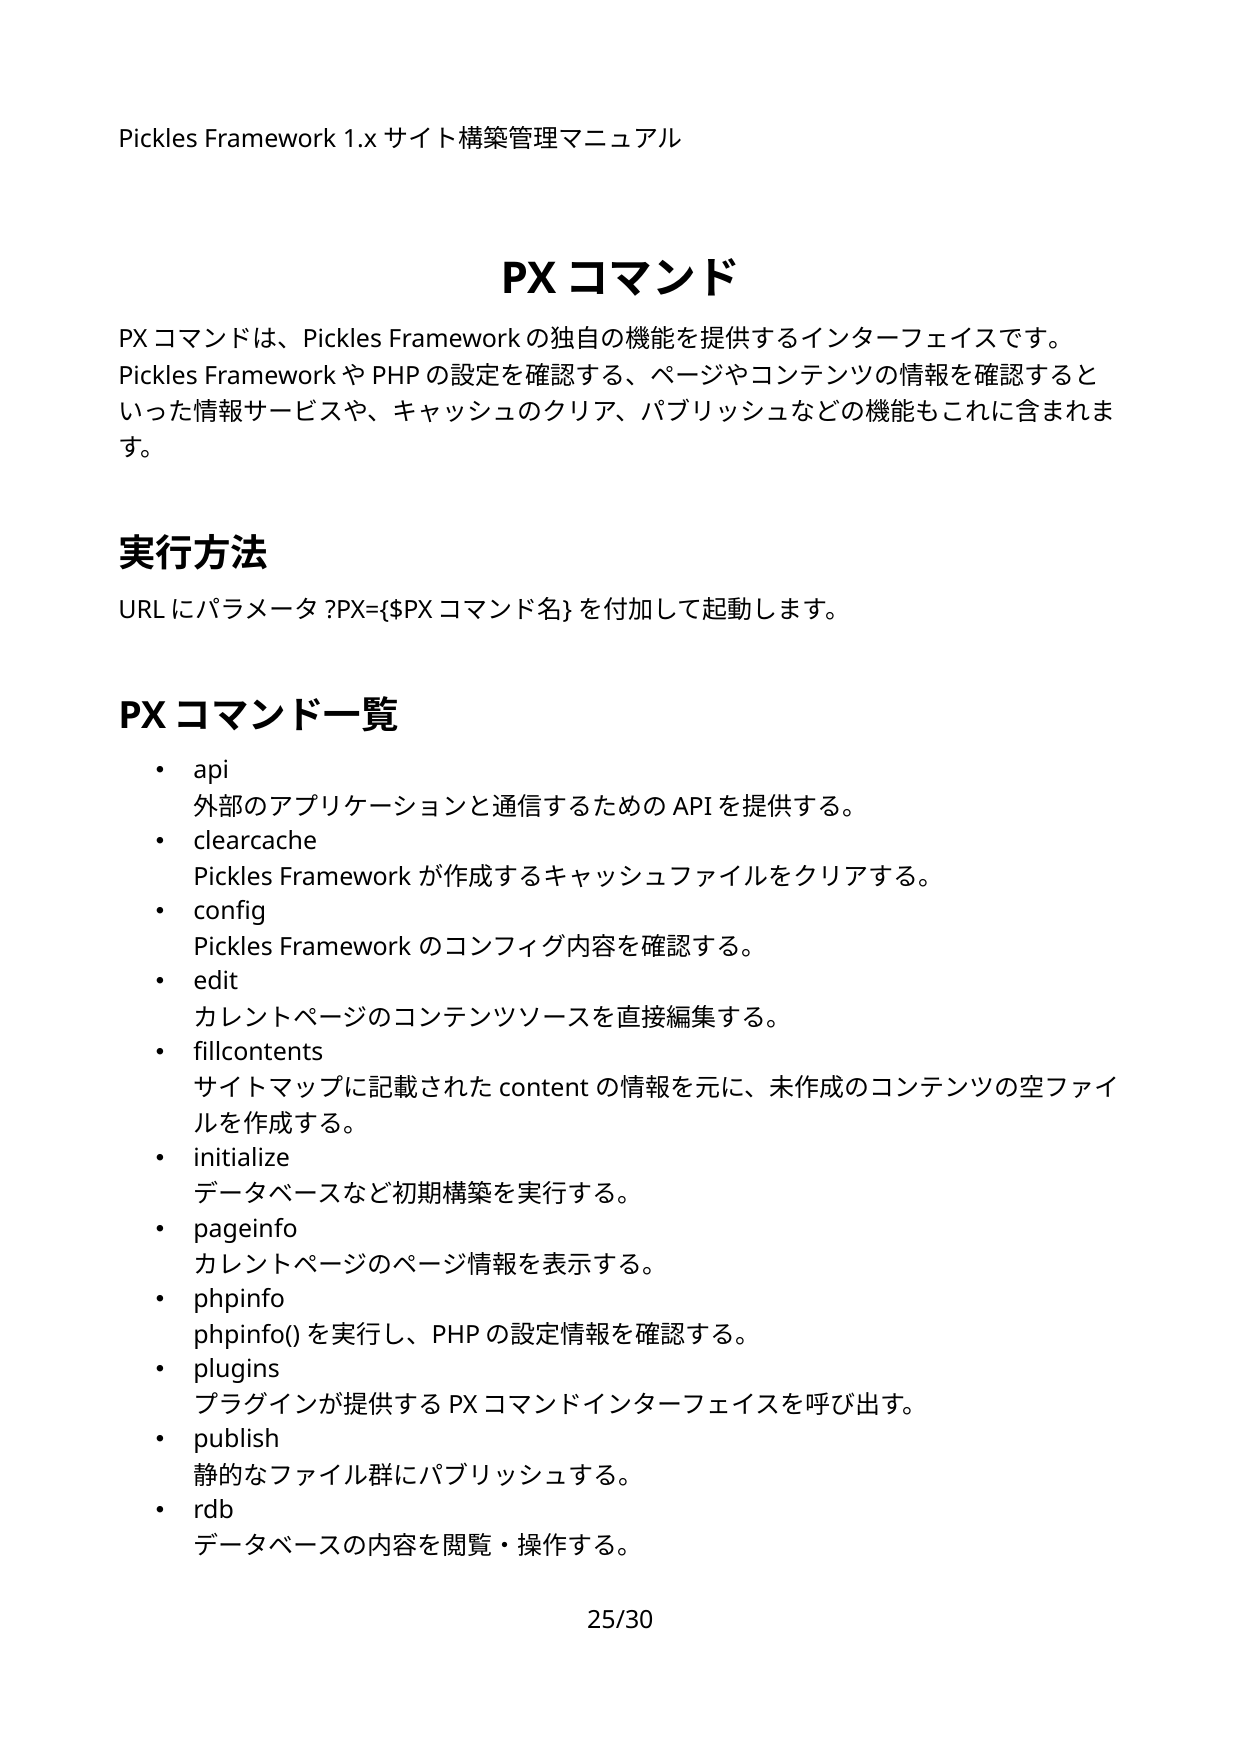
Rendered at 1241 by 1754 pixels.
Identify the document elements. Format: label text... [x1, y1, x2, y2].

subtitle 実行方法 [118, 523, 1122, 577]
text PXコマンドは、Pickles Frameworkの独自の機能を提供するインターフェイスです。Pickles FrameworkやPHPの設定を確認する、ページやコンテンツの情報を確認するといった情報サービスや、キャッシュのクリア、パブリッシュなどの機能もこれに含まれます。 [118, 319, 1122, 464]
subtitle PXコマンド一覧 [118, 685, 1122, 739]
list plugins プラグインが提供するPXコマンドインターフェイスを呼び出す。 [156, 1351, 1122, 1421]
list phpinfo phpinfo() を実行し、PHPの設定情報を確認する。 [156, 1281, 1122, 1351]
list config Pickles Framework のコンフィグ内容を確認する。 [156, 893, 1122, 963]
list clearcache Pickles Framework が作成するキャッシュファイルをクリアする。 [156, 822, 1122, 893]
list publish 静的なファイル群にパブリッシュする。 [156, 1421, 1122, 1491]
list pageinfo カレントページのページ情報を表示する。 [156, 1210, 1122, 1281]
list api 外部のアプリケーションと通信するためのAPIを提供する。 [156, 752, 1122, 822]
subtitle PXコマンド [118, 243, 1122, 306]
list initialize データベースなど初期構築を実行する。 [156, 1140, 1122, 1210]
list edit カレントページのコンテンツソースを直接編集する。 [156, 963, 1122, 1033]
list rdb データベースの内容を閲覧・操作する。 [156, 1491, 1122, 1562]
list fillcontents サイトマップに記載された content の情報を元に、未作成のコンテンツの空ファイルを作成する。 [156, 1033, 1122, 1140]
text URLにパラメータ ?PX={$PXコマンド名} を付加して起動します。 [118, 590, 1122, 626]
